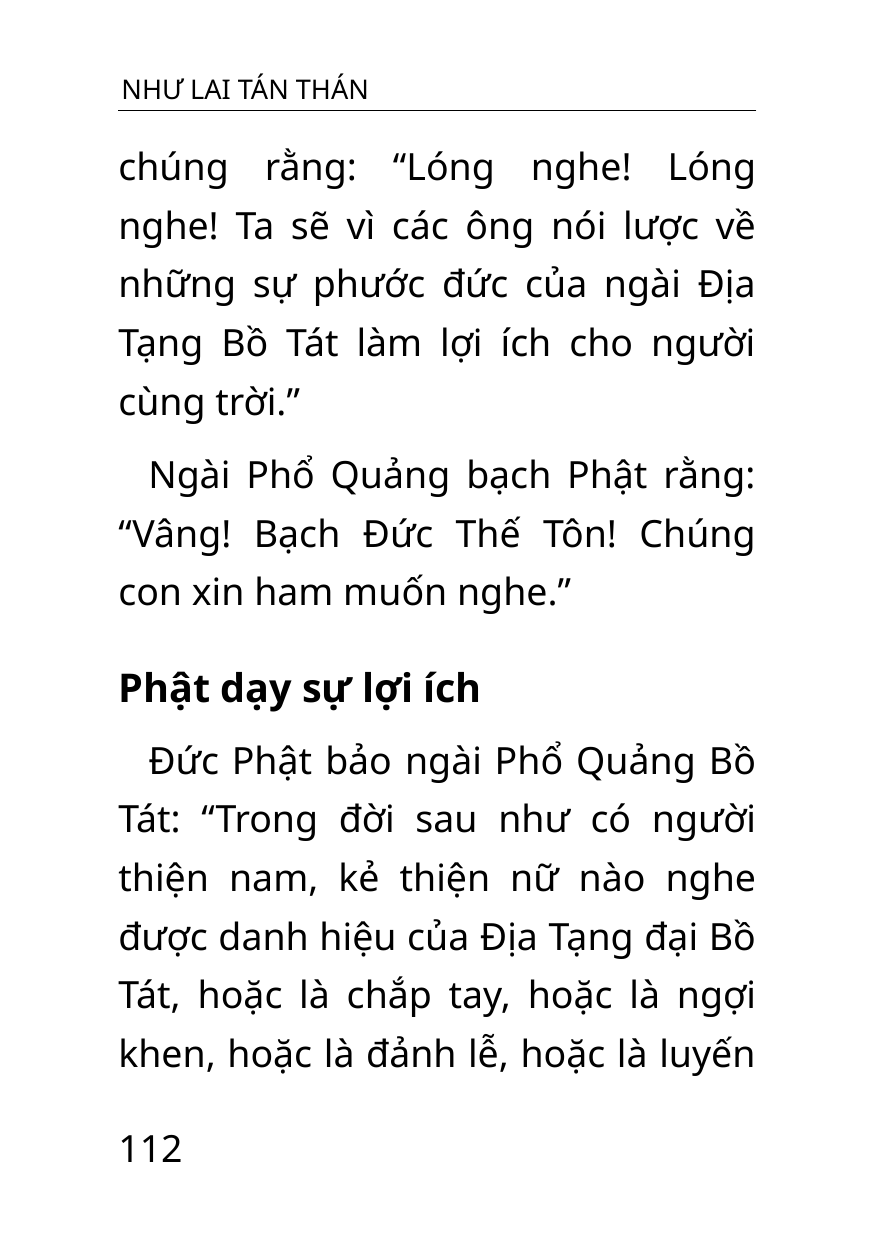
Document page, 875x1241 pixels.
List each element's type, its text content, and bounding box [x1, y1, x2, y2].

text Đức Phật bảo ngài Phổ Quảng Bồ Tát: “Trong đời sau như có người thiện nam, kẻ thiện nữ nào nghe được danh hiệu của Địa Tạng đại Bồ Tát, hoặc là chắp tay, hoặc là ngợi khen, hoặc là đảnh lễ, hoặc là luyến [118, 734, 756, 1078]
subtitle Phật dạy sự lợi ích [118, 660, 756, 714]
text Ngài Phổ Quảng bạch Phật rằng: “Vâng! Bạch Đức Thế Tôn! Chúng con xin ham muốn nghe.” [118, 448, 756, 617]
text chúng rằng: “Lóng nghe! Lóng nghe! Ta sẽ vì các ông nói lược về những sự phước đức của ngài Địa Tạng Bồ Tát làm lợi ích cho người cùng trời.” [118, 141, 756, 426]
